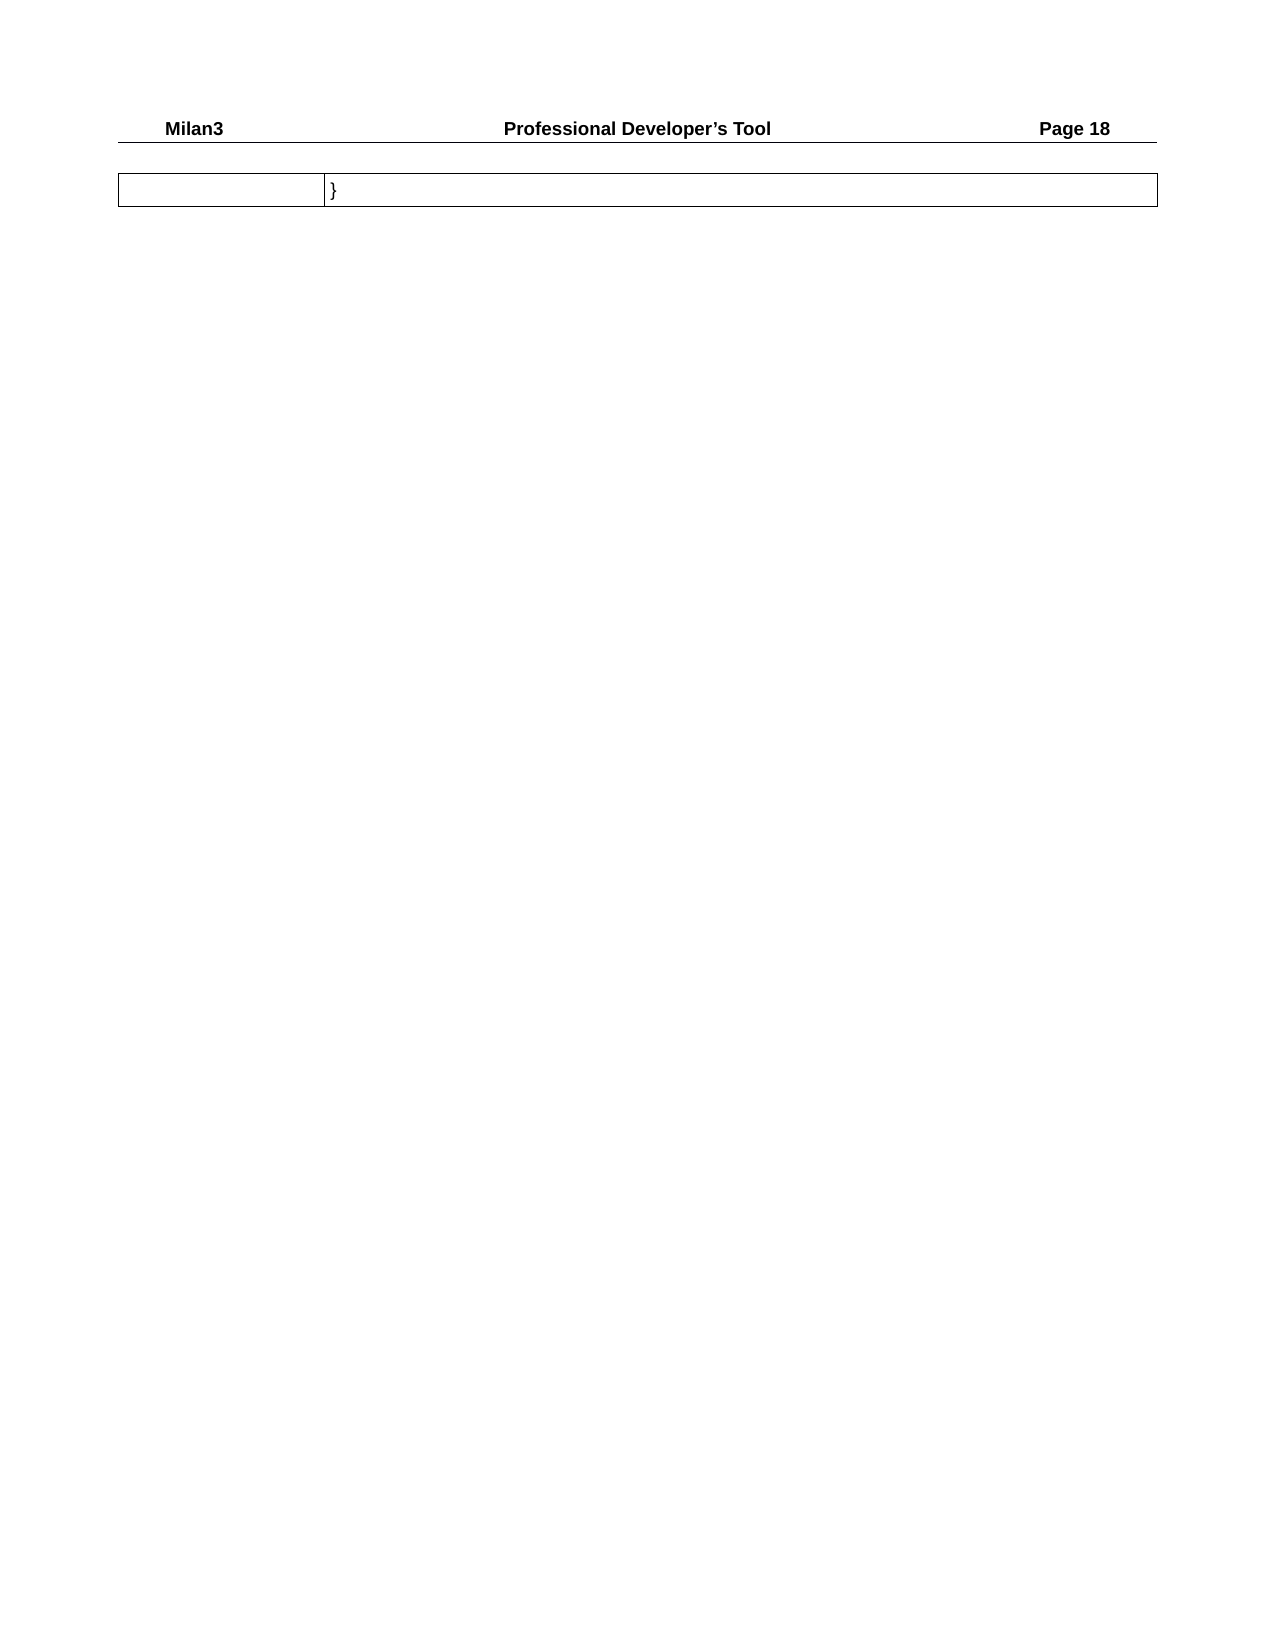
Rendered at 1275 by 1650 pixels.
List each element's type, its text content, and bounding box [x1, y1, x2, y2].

table_cell [119, 174, 324, 206]
table_cell } [325, 174, 1157, 206]
